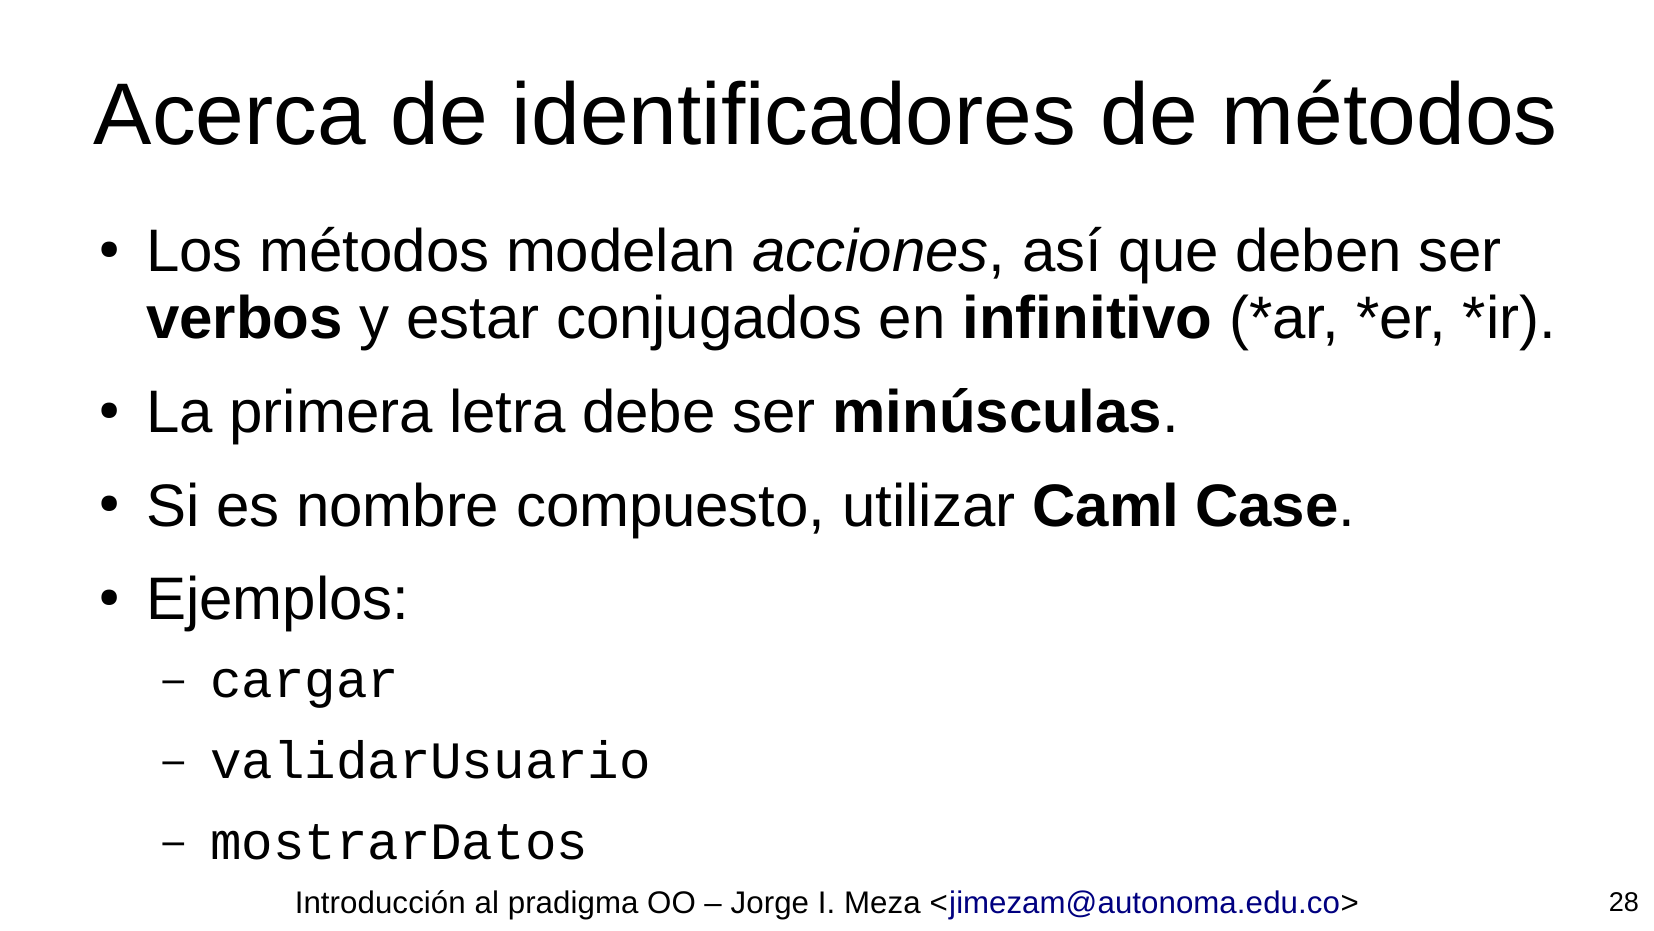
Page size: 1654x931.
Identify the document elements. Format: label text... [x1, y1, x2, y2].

title Acerca de identificadores de métodos [82, 37, 1571, 193]
list Los métodos modelan acciones, así que deben ser verbos y estar conjugados en infinitivo (*ar, *er, *ir). La primera letra debe ser minúsculas. Si es nombre compuesto, utilizar Caml Case. Ejemplos: cargar validarUsuario mostrarDatos [82, 217, 1571, 879]
